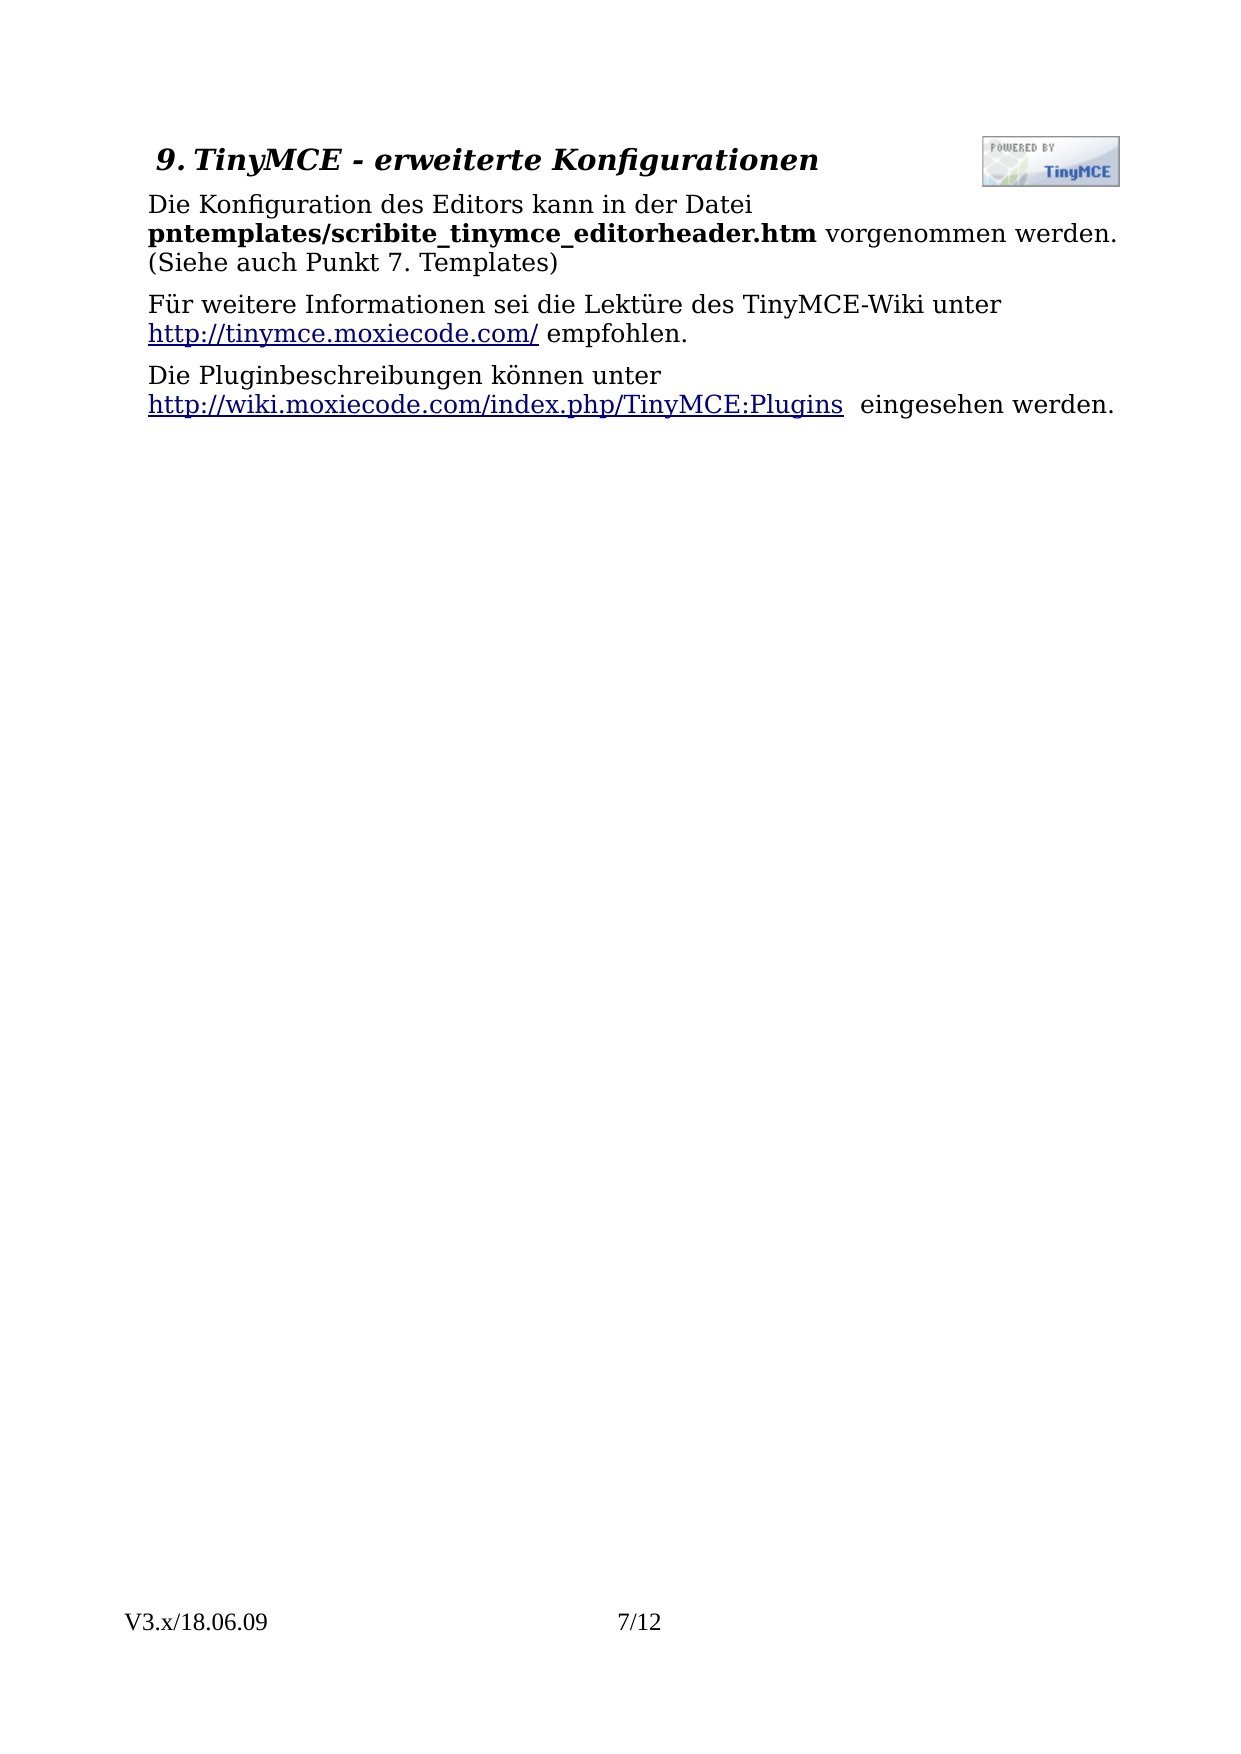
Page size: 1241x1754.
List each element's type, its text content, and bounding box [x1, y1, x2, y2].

text Die Konfiguration des Editors kann in der Datei pntemplates/scribite_tinymce_editorheader.htm vorgenommen werden. (Siehe auch Punkt 7. Templates) [148, 190, 1160, 278]
picture [982, 136, 1120, 187]
text Die Pluginbeschreibungen können unter http://wiki.moxiecode.com/index.php/TinyMCE:Plugins eingesehen werden. [148, 361, 1160, 419]
subtitle TinyMCE - erweiterte Konfigurationen [156, 143, 982, 177]
subtitle [1120, 143, 1160, 177]
text Für weitere Informationen sei die Lektüre des TinyMCE-Wiki unter http://tinymce.moxiecode.com/ empfohlen. [148, 290, 1160, 348]
